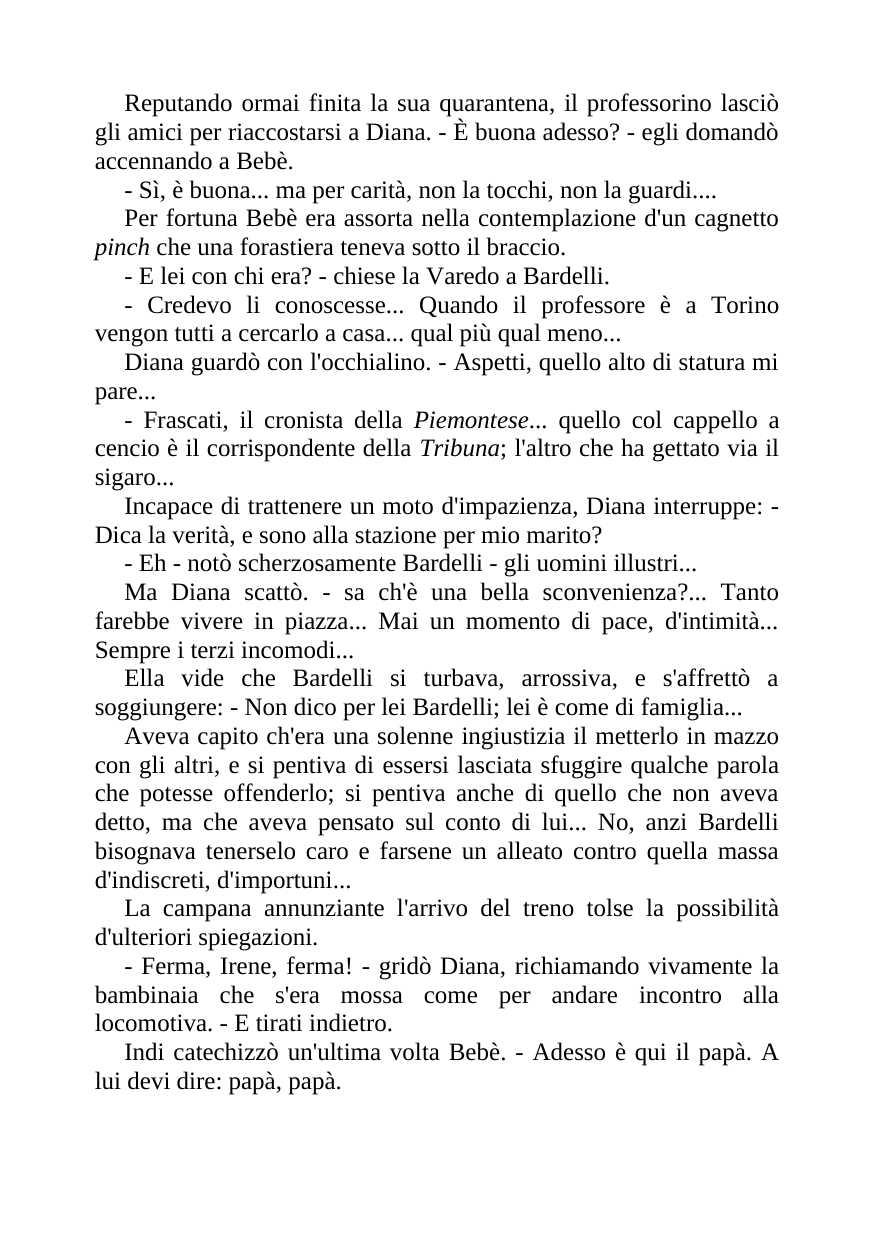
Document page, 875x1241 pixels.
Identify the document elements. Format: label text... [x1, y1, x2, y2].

text Indi catechizzò un'ultima volta Bebè. - Adesso è qui il papà. A lui devi dire: papà, papà. [94, 1037, 779, 1095]
text Diana guardò con l'occhialino. - Aspetti, quello alto di statura mi pare... [94, 347, 779, 405]
text - Frascati, il cronista della Piemontese... quello col cappello a cencio è il corrispondente della Tribuna; l'altro che ha gettato via il sigaro... [94, 405, 779, 491]
text - Eh - notò scherzosamente Bardelli - gli uomini illustri... [94, 548, 779, 577]
text Aveva capito ch'era una solenne ingiustizia il metterlo in mazzo con gli altri, e si pentiva di essersi lasciata sfuggire qualche parola che potesse offenderlo; si pentiva anche di quello che non aveva detto, ma che aveva pensato sul conto di lui... No, anzi Bardelli bisognava tenerselo caro e farsene un alleato contro quella massa d'indiscreti, d'importuni... [94, 721, 779, 893]
text Per fortuna Bebè era assorta nella contemplazione d'un cagnetto pinch che una forastiera teneva sotto il braccio. [94, 203, 779, 261]
text Ella vide che Bardelli si turbava, arrossiva, e s'affrettò a soggiungere: - Non dico per lei Bardelli; lei è come di famiglia... [94, 663, 779, 721]
text Ma Diana scattò. - sa ch'è una bella sconvenienza?... Tanto farebbe vivere in piazza... Mai un momento di pace, d'intimità... Sempre i terzi incomodi... [94, 577, 779, 663]
text - Ferma, Irene, ferma! - gridò Diana, richiamando vivamente la bambinaia che s'era mossa come per andare incontro alla locomotiva. - E tirati indietro. [94, 951, 779, 1037]
text La campana annunziante l'arrivo del treno tolse la possibilità d'ulteriori spiegazioni. [94, 893, 779, 951]
text - Credevo li conoscesse... Quando il professore è a Torino vengon tutti a cercarlo a casa... qual più qual meno... [94, 290, 779, 347]
text - Sì, è buona... ma per carità, non la tocchi, non la guardi.... [94, 175, 779, 203]
text Reputando ormai finita la sua quarantena, il professorino lasciò gli amici per riaccostarsi a Diana. - È buona adesso? - egli domandò accennando a Bebè. [94, 88, 779, 175]
text - E lei con chi era? - chiese la Varedo a Bardelli. [94, 261, 779, 290]
text Incapace di trattenere un moto d'impazienza, Diana interruppe: - Dica la verità, e sono alla stazione per mio marito? [94, 491, 779, 548]
